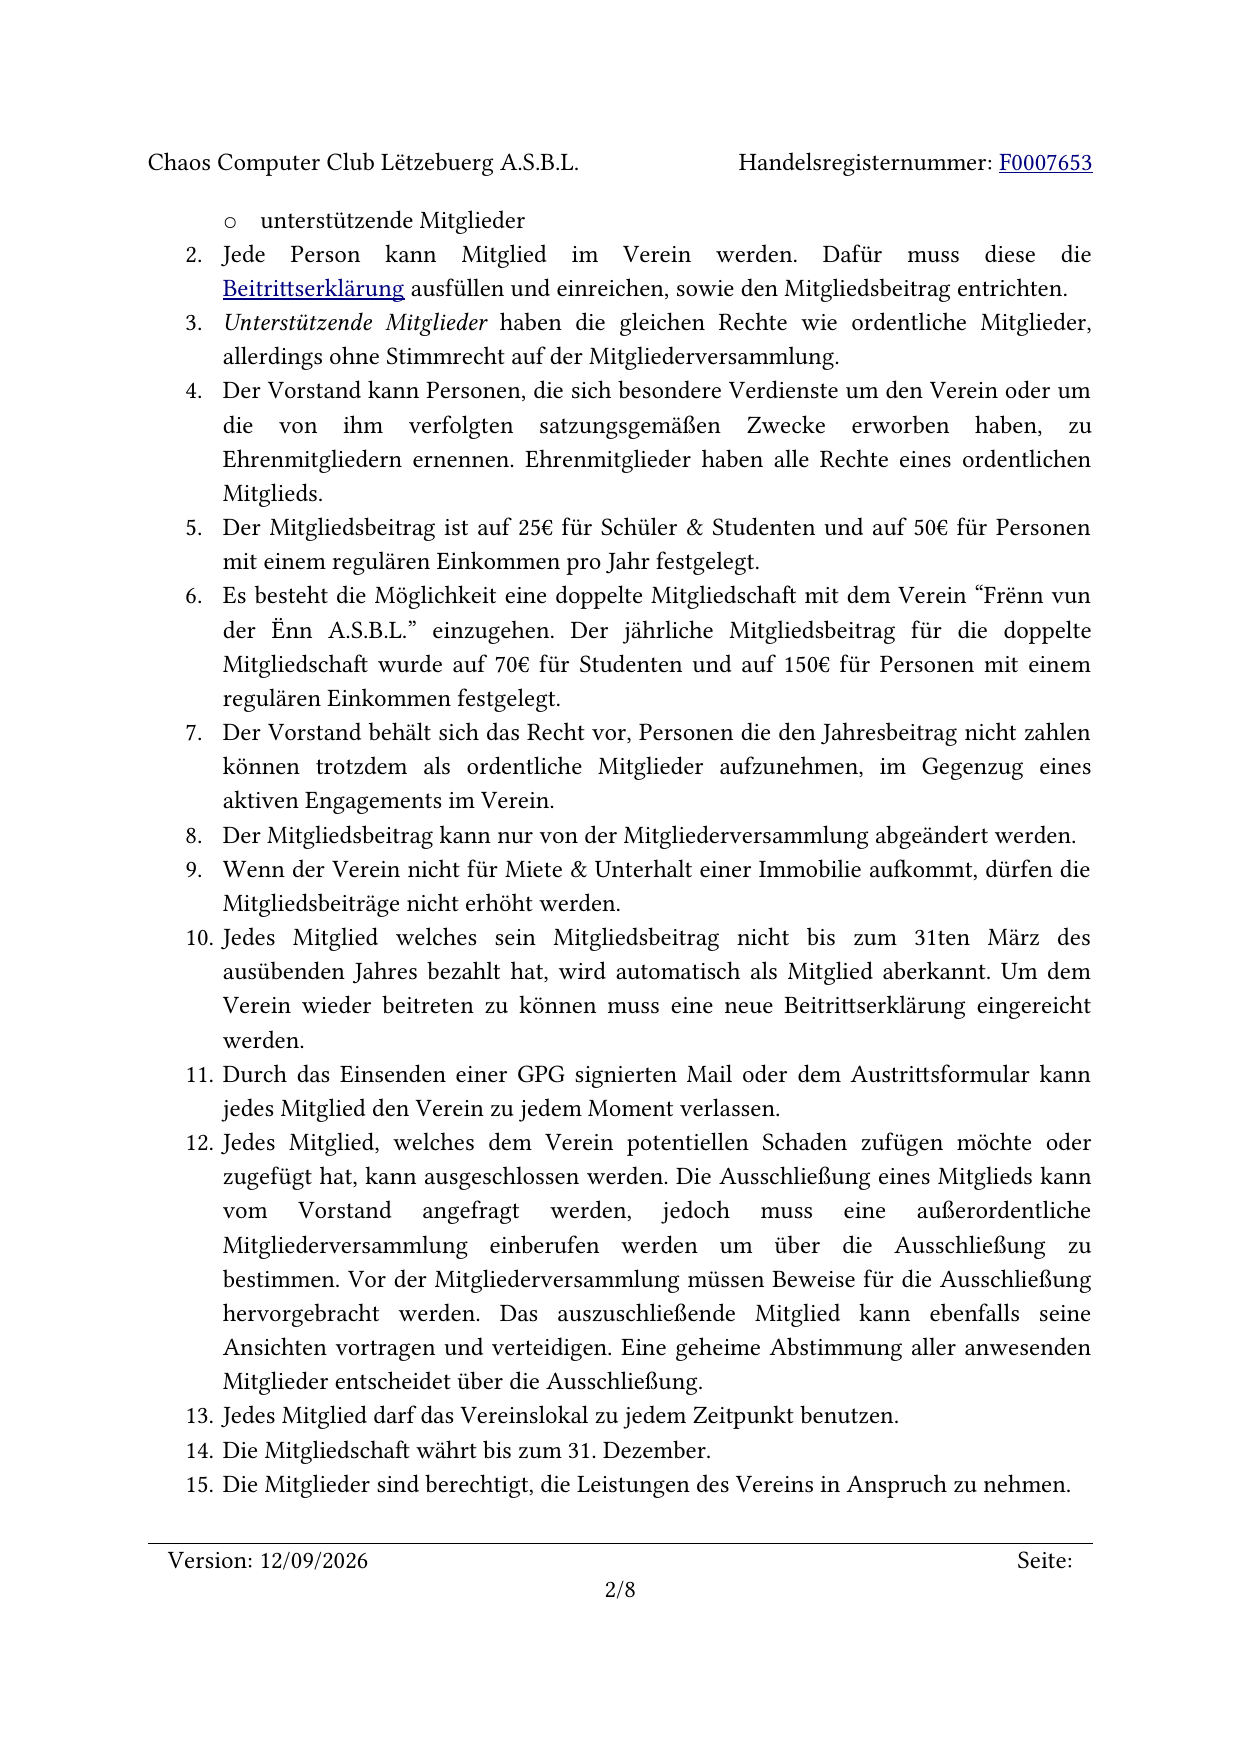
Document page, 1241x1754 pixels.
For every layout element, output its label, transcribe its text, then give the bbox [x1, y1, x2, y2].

list Jedes Mitglied, welches dem Verein potentiellen Schaden zufügen möchte oder zugefügt hat, kann ausgeschlossen werden. Die Ausschließung eines Mitglieds kann vom Vorstand angefragt werden, jedoch muss eine außerordentliche Mitgliederversammlung einberufen werden um über die Ausschließung zu bestimmen. Vor der Mitgliederversammlung müssen Beweise für die Ausschließung hervorgebracht werden. Das auszuschließende Mitglied kann ebenfalls seine Ansichten vortragen und verteidigen. Eine geheime Abstimmung aller anwesenden Mitglieder entscheidet über die Ausschließung. [185, 1128, 1093, 1396]
list Durch das Einsenden einer GPG signierten Mail oder dem Austrittsformular kann jedes Mitglied den Verein zu jedem Moment verlassen. [185, 1060, 1093, 1122]
list Jedes Mitglied darf das Vereinslokal zu jedem Zeitpunkt benutzen. [185, 1401, 1093, 1430]
list Der Mitgliedsbeitrag kann nur von der Mitgliederversammlung abgeändert werden. [185, 821, 1093, 849]
list Der Vorstand kann Personen, die sich besondere Verdienste um den Verein oder um die von ihm verfolgten satzungsgemäßen Zwecke erworben haben, zu Ehrenmitgliedern ernennen. Ehrenmitglieder haben alle Rechte eines ordentlichen Mitglieds. [185, 376, 1093, 507]
list Der Vorstand behält sich das Recht vor, Personen die den Jahresbeitrag nicht zahlen können trotzdem als ordentliche Mitglieder aufzunehmen, im Gegenzug eines aktiven Engagements im Verein. [185, 718, 1093, 815]
list Wenn der Verein nicht für Miete & Unterhalt einer Immobilie aufkommt, dürfen die Mitgliedsbeiträge nicht erhöht werden. [185, 855, 1093, 917]
list Jedes Mitglied welches sein Mitgliedsbeitrag nicht bis zum 31ten März des ausübenden Jahres bezahlt hat, wird automatisch als Mitglied aberkannt. Um dem Verein wieder beitreten zu können muss eine neue Beitrittserklärung eingereicht werden. [185, 923, 1093, 1054]
list Der Mitgliedsbeitrag ist auf 25€ für Schüler & Studenten und auf 50€ für Personen mit einem regulären Einkommen pro Jahr festgelegt. [185, 513, 1093, 576]
list Die Mitglieder sind berechtigt, die Leistungen des Vereins in Anspruch zu nehmen. [185, 1470, 1093, 1498]
list Die Mitgliedschaft währt bis zum 31. Dezember. [185, 1436, 1093, 1464]
list Jede Person kann Mitglied im Verein werden. Dafür muss diese die Beitrittserklärung ausfüllen und einreichen, sowie den Mitgliedsbeitrag entrichten. [185, 240, 1093, 302]
list unterstützende Mitglieder [223, 206, 1093, 234]
list Unterstützende Mitglieder haben die gleichen Rechte wie ordentliche Mitglieder, allerdings ohne Stimmrecht auf der Mitgliederversammlung. [185, 308, 1093, 371]
list Es besteht die Möglichkeit eine doppelte Mitgliedschaft mit dem Verein “Frënn vun der Ënn A.S.B.L.” einzugehen. Der jährliche Mitgliedsbeitrag für die doppelte Mitgliedschaft wurde auf 70€ für Studenten und auf 150€ für Personen mit einem regulären Einkommen festgelegt. [185, 581, 1093, 712]
